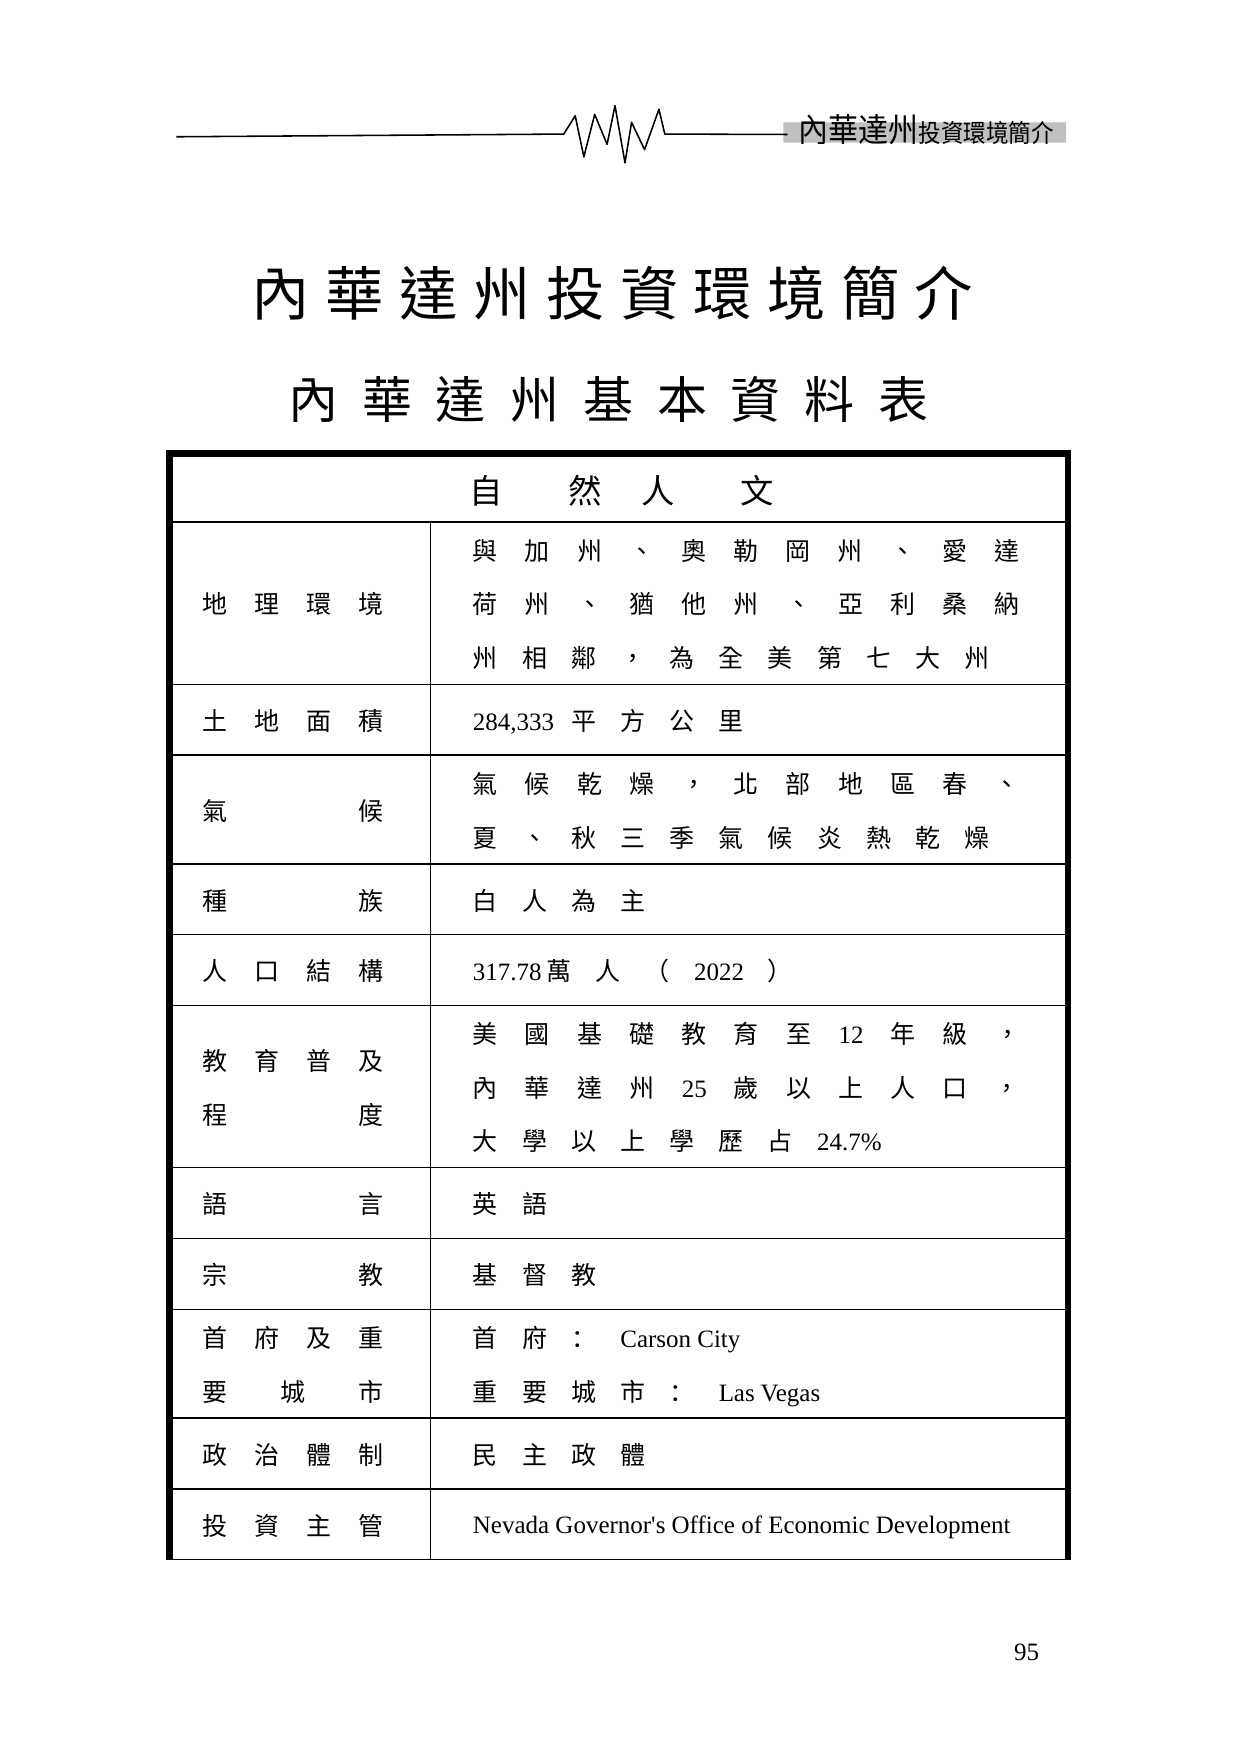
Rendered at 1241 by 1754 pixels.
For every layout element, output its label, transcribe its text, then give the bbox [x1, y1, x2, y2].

table_cell 民主政體 [431, 1419, 1065, 1488]
table_cell 投資主管 [173, 1490, 430, 1559]
table_cell 美國基礎教育至12年級，內華達州25歲以上人口，大學以上學歷占24.7% [431, 1006, 1065, 1167]
table_cell 教育普及程度 [173, 1006, 430, 1167]
table_cell 317.78萬人（2022） [431, 935, 1065, 1004]
table_cell 基督教 [431, 1239, 1065, 1308]
table_cell 氣候乾燥，北部地區春、夏、秋三季氣候炎熱乾燥 [431, 756, 1065, 863]
table_header 自 然 人 文 [173, 457, 1065, 521]
table_cell 白人為主 [431, 865, 1065, 934]
table_cell 語言 [173, 1168, 430, 1238]
text 內華達州投資環境簡介 [178, 236, 1063, 343]
table_cell 英語 [431, 1168, 1065, 1238]
table_cell 地理環境 [173, 523, 430, 683]
table_cell 氣候 [173, 756, 430, 863]
table_cell 人口結構 [173, 935, 430, 1004]
table_cell 種族 [173, 865, 430, 934]
table_cell Nevada Governor's Office of Economic Development [431, 1490, 1065, 1559]
table_cell 土地面積 [173, 685, 430, 754]
text 內華達州基本資料表 [178, 343, 1063, 450]
table_cell 首府及重要城市 [173, 1310, 430, 1417]
table_cell 宗教 [173, 1239, 430, 1308]
table_cell 與加州、奧勒岡州、愛達荷州、猶他州、亞利桑納州相鄰，為全美第七大州 [431, 523, 1065, 683]
table_cell 首府：Carson City 重要城市：Las Vegas [431, 1310, 1065, 1417]
table_cell 政治體制 [173, 1419, 430, 1488]
table_cell 284,333平方公里 [431, 685, 1065, 754]
